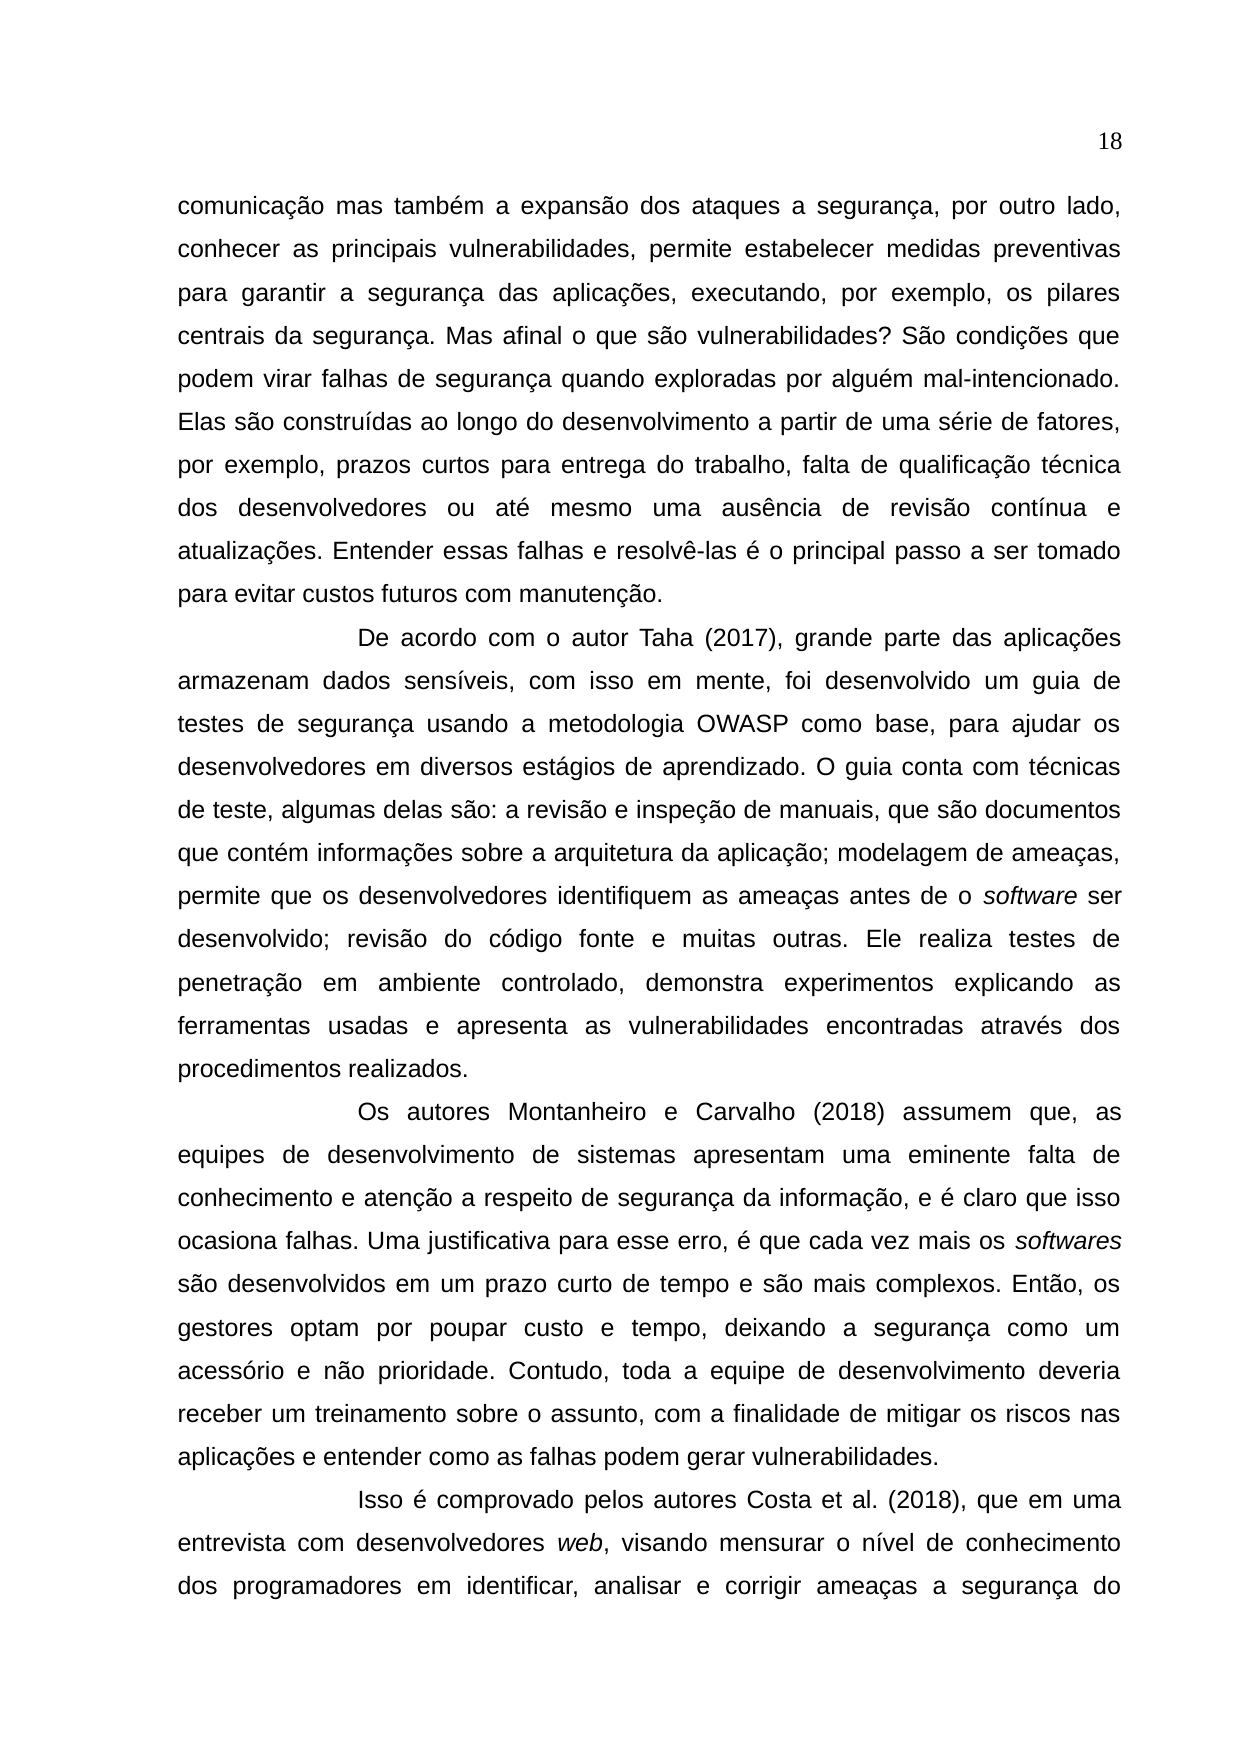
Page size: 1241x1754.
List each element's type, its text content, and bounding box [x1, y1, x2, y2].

text Isso é comprovado pelos autores Costa et al. (2018), que em uma entrevista com desenvolvedores web, visando mensurar o nível de conhecimento dos programadores em identificar, analisar e corrigir ameaças a segurança do [177, 1485, 1122, 1600]
text De acordo com o autor Taha (2017), grande parte das aplicações armazenam dados sensíveis, com isso em mente, foi desenvolvido um guia de testes de segurança usando a metodologia OWASP como base, para ajudar os desenvolvedores em diversos estágios de aprendizado. O guia conta com técnicas de teste, algumas delas são: a revisão e inspeção de manuais, que são documentos que contém informações sobre a arquitetura da aplicação; modelagem de ameaças, permite que os desenvolvedores identifiquem as ameaças antes de o software ser desenvolvido; revisão do código fonte e muitas outras. Ele realiza testes de penetração em ambiente controlado, demonstra experimentos explicando as ferramentas usadas e apresenta as vulnerabilidades encontradas através dos procedimentos realizados. [177, 622, 1122, 1082]
text Os autores Montanheiro e Carvalho (2018) assumem que, as equipes de desenvolvimento de sistemas apresentam uma eminente falta de conhecimento e atenção a respeito de segurança da informação, e é claro que isso ocasiona falhas. Uma justificativa para esse erro, é que cada vez mais os softwares são desenvolvidos em um prazo curto de tempo e são mais complexos. Então, os gestores optam por poupar custo e tempo, deixando a segurança como um acessório e não prioridade. Contudo, toda a equipe de desenvolvimento deveria receber um treinamento sobre o assunto, com a finalidade de mitigar os riscos nas aplicações e entender como as falhas podem gerar vulnerabilidades. [177, 1097, 1122, 1471]
text comunicação mas também a expansão dos ataques a segurança, por outro lado, conhecer as principais vulnerabilidades, permite estabelecer medidas preventivas para garantir a segurança das aplicações, executando, por exemplo, os pilares centrais da segurança. Mas afinal o que são vulnerabilidades? São condições que podem virar falhas de segurança quando exploradas por alguém mal-intencionado. Elas são construídas ao longo do desenvolvimento a partir de uma série de fatores, por exemplo, prazos curtos para entrega do trabalho, falta de qualificação técnica dos desenvolvedores ou até mesmo uma ausência de revisão contínua e atualizações. Entender essas falhas e resolvê-las é o principal passo a ser tomado para evitar custos futuros com manutenção. [177, 191, 1122, 608]
